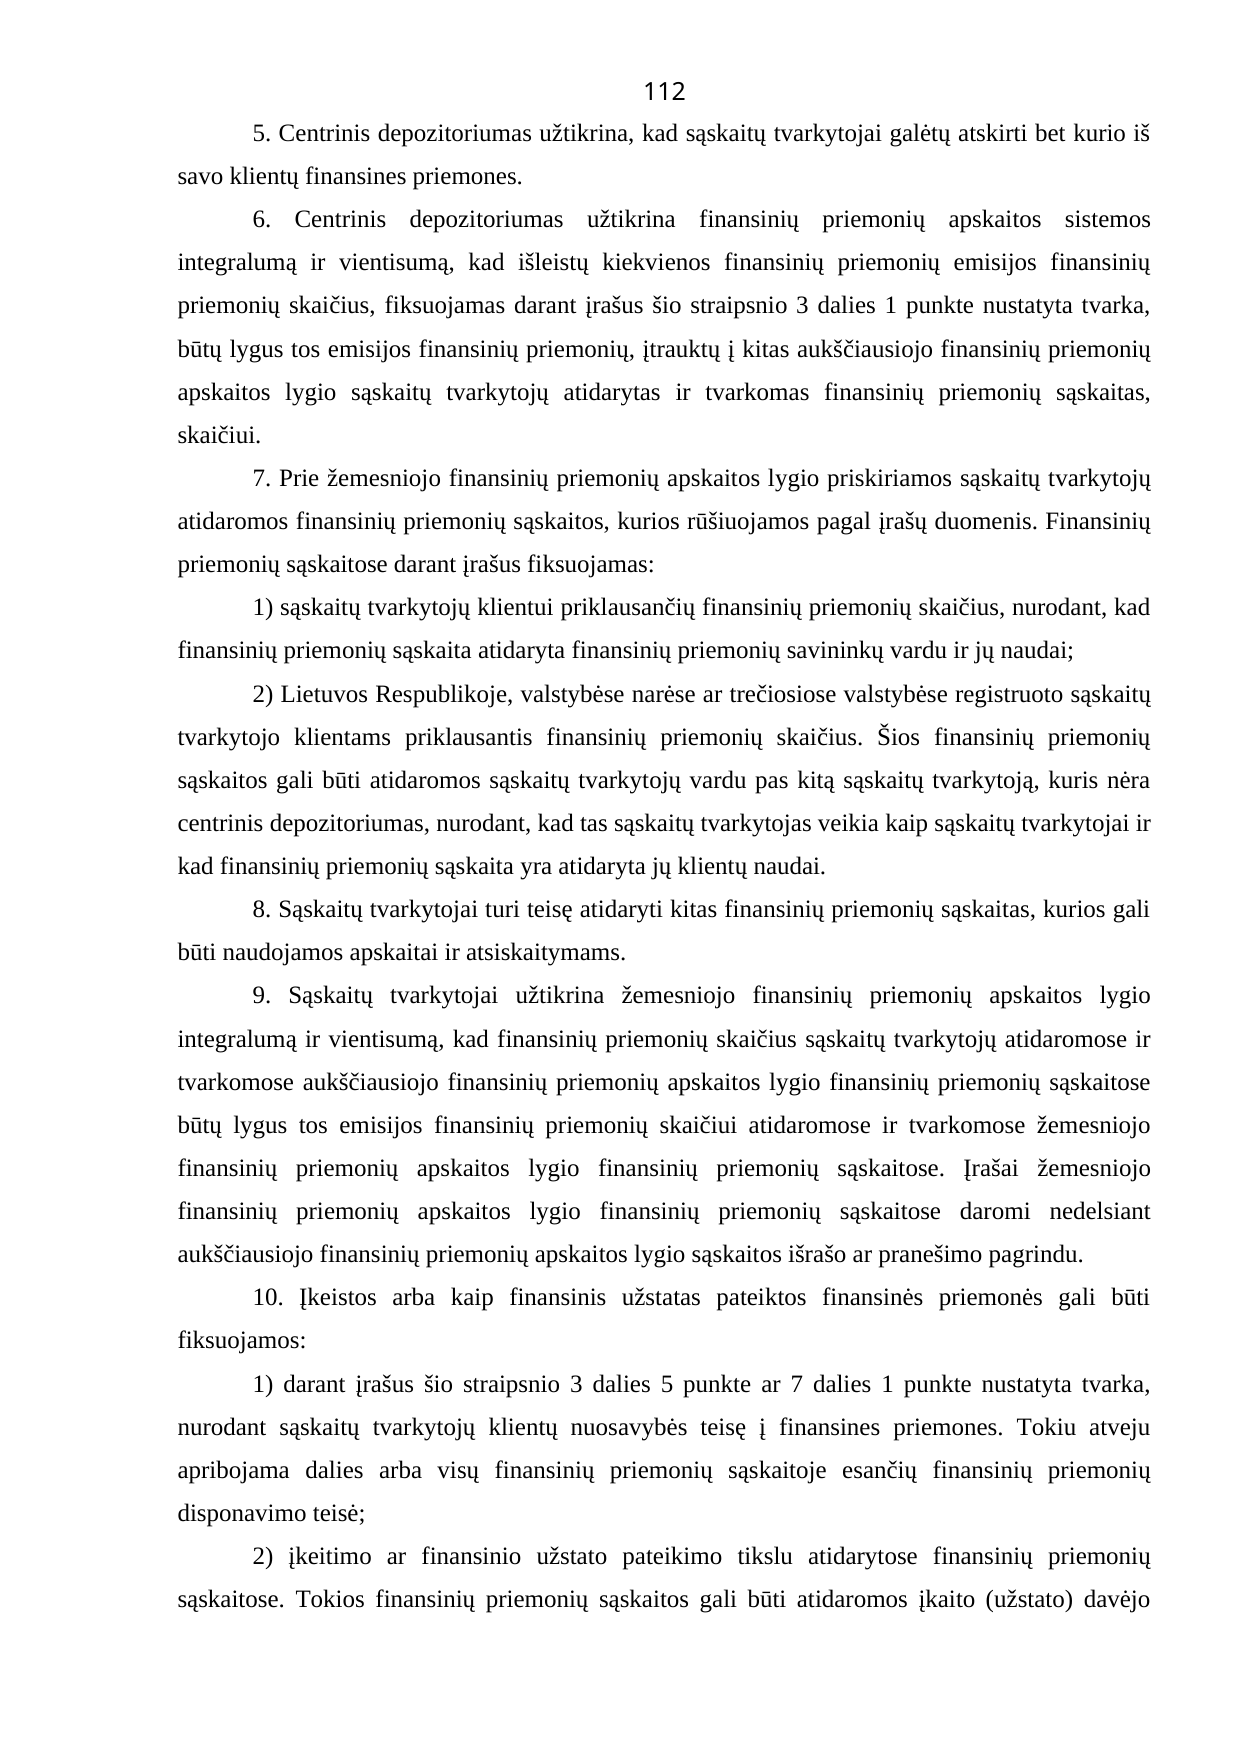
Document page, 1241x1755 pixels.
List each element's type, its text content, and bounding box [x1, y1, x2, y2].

text 9. Sąskaitų tvarkytojai užtikrina žemesniojo finansinių priemonių apskaitos lygio integralumą ir vientisumą, kad finansinių priemonių skaičius sąskaitų tvarkytojų atidaromose ir tvarkomose aukščiausiojo finansinių priemonių apskaitos lygio finansinių priemonių sąskaitose būtų lygus tos emisijos finansinių priemonių skaičiui atidaromose ir tvarkomose žemesniojo finansinių priemonių apskaitos lygio finansinių priemonių sąskaitose. Įrašai žemesniojo finansinių priemonių apskaitos lygio finansinių priemonių sąskaitose daromi nedelsiant aukščiausiojo finansinių priemonių apskaitos lygio sąskaitos išrašo ar pranešimo pagrindu. [177, 981, 1152, 1268]
text 1) darant įrašus šio straipsnio 3 dalies 5 punkte ar 7 dalies 1 punkte nustatyta tvarka, nurodant sąskaitų tvarkytojų klientų nuosavybės teisę į finansines priemones. Tokiu atveju apribojama dalies arba visų finansinių priemonių sąskaitoje esančių finansinių priemonių disponavimo teisė; [177, 1369, 1152, 1527]
text 2) Lietuvos Respublikoje, valstybėse narėse ar trečiosiose valstybėse registruoto sąskaitų tvarkytojo klientams priklausantis finansinių priemonių skaičius. Šios finansinių priemonių sąskaitos gali būti atidaromos sąskaitų tvarkytojų vardu pas kitą sąskaitų tvarkytoją, kuris nėra centrinis depozitoriumas, nurodant, kad tas sąskaitų tvarkytojas veikia kaip sąskaitų tvarkytojai ir kad finansinių priemonių sąskaita yra atidaryta jų klientų naudai. [177, 679, 1152, 880]
text 7. Prie žemesniojo finansinių priemonių apskaitos lygio priskiriamos sąskaitų tvarkytojų atidaromos finansinių priemonių sąskaitos, kurios rūšiuojamos pagal įrašų duomenis. Finansinių priemonių sąskaitose darant įrašus fiksuojamas: [177, 463, 1152, 578]
text 5. Centrinis depozitoriumas užtikrina, kad sąskaitų tvarkytojai galėtų atskirti bet kurio iš savo klientų finansines priemones. [177, 118, 1152, 190]
text 6. Centrinis depozitoriumas užtikrina finansinių priemonių apskaitos sistemos integralumą ir vientisumą, kad išleistų kiekvienos finansinių priemonių emisijos finansinių priemonių skaičius, fiksuojamas darant įrašus šio straipsnio 3 dalies 1 punkte nustatyta tvarka, būtų lygus tos emisijos finansinių priemonių, įtrauktų į kitas aukščiausiojo finansinių priemonių apskaitos lygio sąskaitų tvarkytojų atidarytas ir tvarkomas finansinių priemonių sąskaitas, skaičiui. [177, 204, 1152, 449]
text 8. Sąskaitų tvarkytojai turi teisę atidaryti kitas finansinių priemonių sąskaitas, kurios gali būti naudojamos apskaitai ir atsiskaitymams. [177, 894, 1152, 966]
text 2) įkeitimo ar finansinio užstato pateikimo tikslu atidarytose finansinių priemonių sąskaitose. Tokios finansinių priemonių sąskaitos gali būti atidaromos įkaito (užstato) davėjo [177, 1541, 1152, 1613]
text 10. Įkeistos arba kaip finansinis užstatas pateiktos finansinės priemonės gali būti fiksuojamos: [177, 1282, 1152, 1354]
text 1) sąskaitų tvarkytojų klientui priklausančių finansinių priemonių skaičius, nurodant, kad finansinių priemonių sąskaita atidaryta finansinių priemonių savininkų vardu ir jų naudai; [177, 592, 1152, 664]
